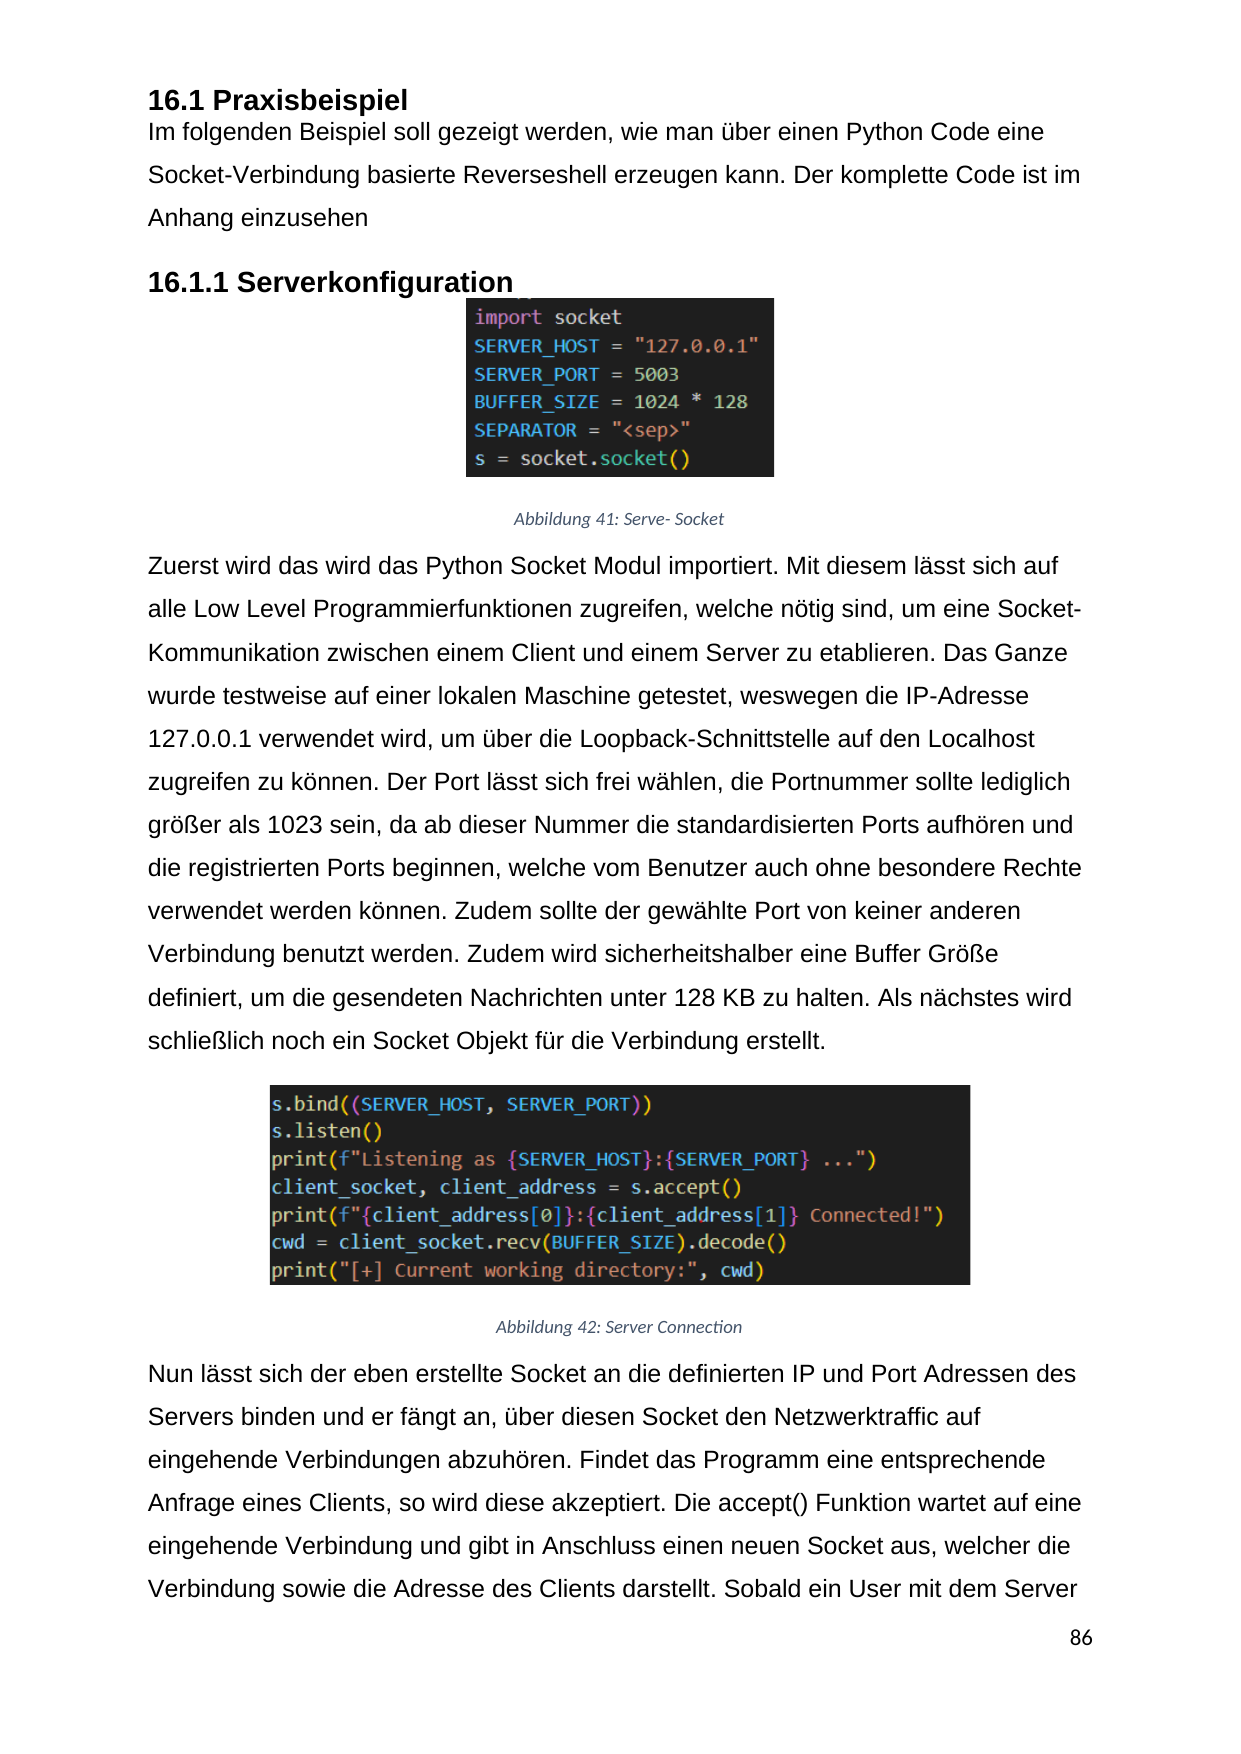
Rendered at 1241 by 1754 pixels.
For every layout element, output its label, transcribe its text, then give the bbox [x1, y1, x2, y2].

text Nun lässt sich der eben erstellte Socket an die definierten IP und Port Adressen des Servers binden und er fängt an, über diesen Socket den Netzwerktraffic auf eingehende Verbindungen abzuhören. Findet das Programm eine entsprechende Anfrage eines Clients, so wird diese akzeptiert. Die accept() Funktion wartet auf eine eingehende Verbindung und gibt in Anschluss einen neuen Socket aus, welcher die Verbindung sowie die Adresse des Clients darstellt. Sobald ein User mit dem Server [148, 1359, 1093, 1603]
subtitle 16.1.1 Serverkonfiguration [148, 265, 1093, 298]
subtitle 16.1 Praxisbeispiel [148, 83, 1093, 117]
text Abbildung 41: Serve- Socket [148, 507, 1093, 530]
text Im folgenden Beispiel soll gezeigt werden, wie man über einen Python Code eine Socket-Verbindung basierte Reverseshell erzeugen kann. Der komplette Code ist im Anhang einzusehen [148, 117, 1093, 232]
text Abbildung 42: Server Connection [148, 1315, 1093, 1338]
text Zuerst wird das wird das Python Socket Modul importiert. Mit diesem lässt sich auf alle Low Level Programmierfunktionen zugreifen, welche nötig sind, um eine Socket-Kommunikation zwischen einem Client und einem Server zu etablieren. Das Ganze wurde testweise auf einer lokalen Maschine getestet, weswegen die IP-Adresse 127.0.0.1 verwendet wird, um über die Loopback-Schnittstelle auf den Localhost zugreifen zu können. Der Port lässt sich frei wählen, die Portnummer sollte lediglich größer als 1023 sein, da ab dieser Nummer die standardisierten Ports aufhören und die registrierten Ports beginnen, welche vom Benutzer auch ohne besondere Rechte verwendet werden können. Zudem sollte der gewählte Port von keiner anderen Verbindung benutzt werden. Zudem wird sicherheitshalber eine Buffer Größe definiert, um die gesendeten Nachrichten unter 128 KB zu halten. Als nächstes wird schließlich noch ein Socket Objekt für die Verbindung erstellt. [148, 551, 1093, 1054]
